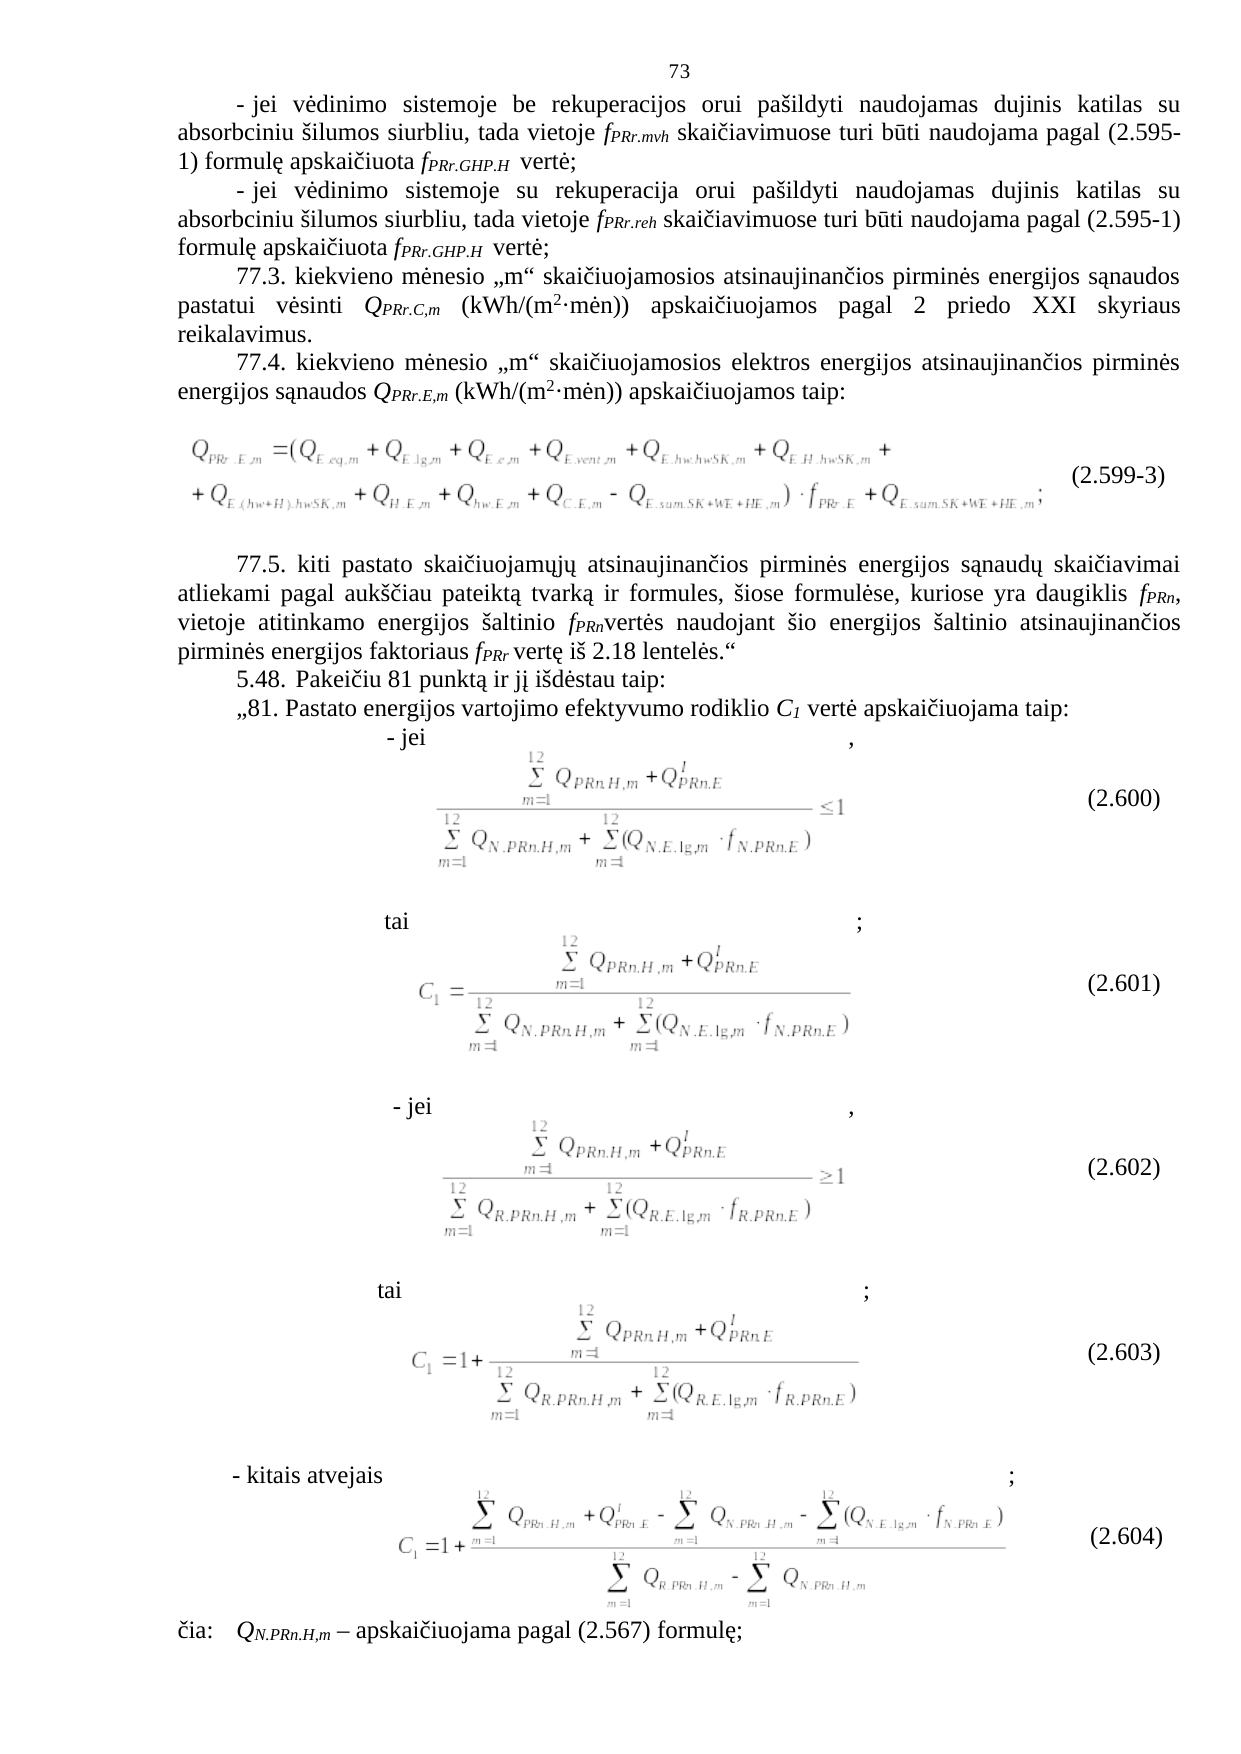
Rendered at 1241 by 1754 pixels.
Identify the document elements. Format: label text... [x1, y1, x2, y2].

table_header - jei , [177, 722, 1070, 878]
table_header - kitais atvejais ; [177, 1460, 1070, 1616]
table_header - jei , [177, 1091, 1070, 1247]
table_header tai ; [177, 1275, 1070, 1431]
text - jei vėdinimo sistemoje su rekuperacija orui pašildyti naudojamas dujinis katilas su absorbciniu šilumos siurbliu, tada vietoje fPRr.reh skaičiavimuose turi būti naudojama pagal (2.595-1) formulę apskaičiuota fPRr.GHP.H vertė; [177, 175, 1181, 261]
text 77.4. kiekvieno mėnesio „m“ skaičiuojamosios elektros energijos atsinaujinančios pirminės energijos sąnaudos QPRr.E,m (kWh/(m2·mėn)) apskaičiuojamos taip: [177, 347, 1181, 405]
table_header (2.601) [1070, 906, 1174, 1062]
table_header [177, 434, 1056, 521]
table_header (2.602) [1070, 1091, 1174, 1247]
text čia: QN.PRn.H,m – apskaičiuojama pagal (2.567) formulę; [177, 1616, 1181, 1644]
text 5.48. Pakeičiu 81 punktą ir jį išdėstau taip: [236, 664, 1181, 693]
table_header (2.599-3) [1056, 434, 1181, 521]
text „81. Pastato energijos vartojimo efektyvumo rodiklio C1 vertė apskaičiuojama taip: [177, 693, 1181, 722]
table_header (2.604) [1070, 1460, 1174, 1616]
table_header tai ; [177, 906, 1070, 1062]
text 77.3. kiekvieno mėnesio „m“ skaičiuojamosios atsinaujinančios pirminės energijos sąnaudos pastatui vėsinti QPRr.C,m (kWh/(m2·mėn)) apskaičiuojamos pagal 2 priedo XXI skyriaus reikalavimus. [177, 261, 1181, 347]
table_header (2.600) [1070, 722, 1174, 878]
table_header (2.603) [1070, 1275, 1174, 1431]
text 77.5. kiti pastato skaičiuojamųjų atsinaujinančios pirminės energijos sąnaudų skaičiavimai atliekami pagal aukščiau pateiktą tvarką ir formules, šiose formulėse, kuriose yra daugiklis fPRn, vietoje atitinkamo energijos šaltinio fPRnvertės naudojant šio energijos šaltinio atsinaujinančios pirminės energijos faktoriaus fPRr vertę iš 2.18 lentelės.“ [177, 549, 1181, 664]
text - jei vėdinimo sistemoje be rekuperacijos orui pašildyti naudojamas dujinis katilas su absorbciniu šilumos siurbliu, tada vietoje fPRr.mvh skaičiavimuose turi būti naudojama pagal (2.595-1) formulę apskaičiuota fPRr.GHP.H vertė; [177, 89, 1181, 175]
